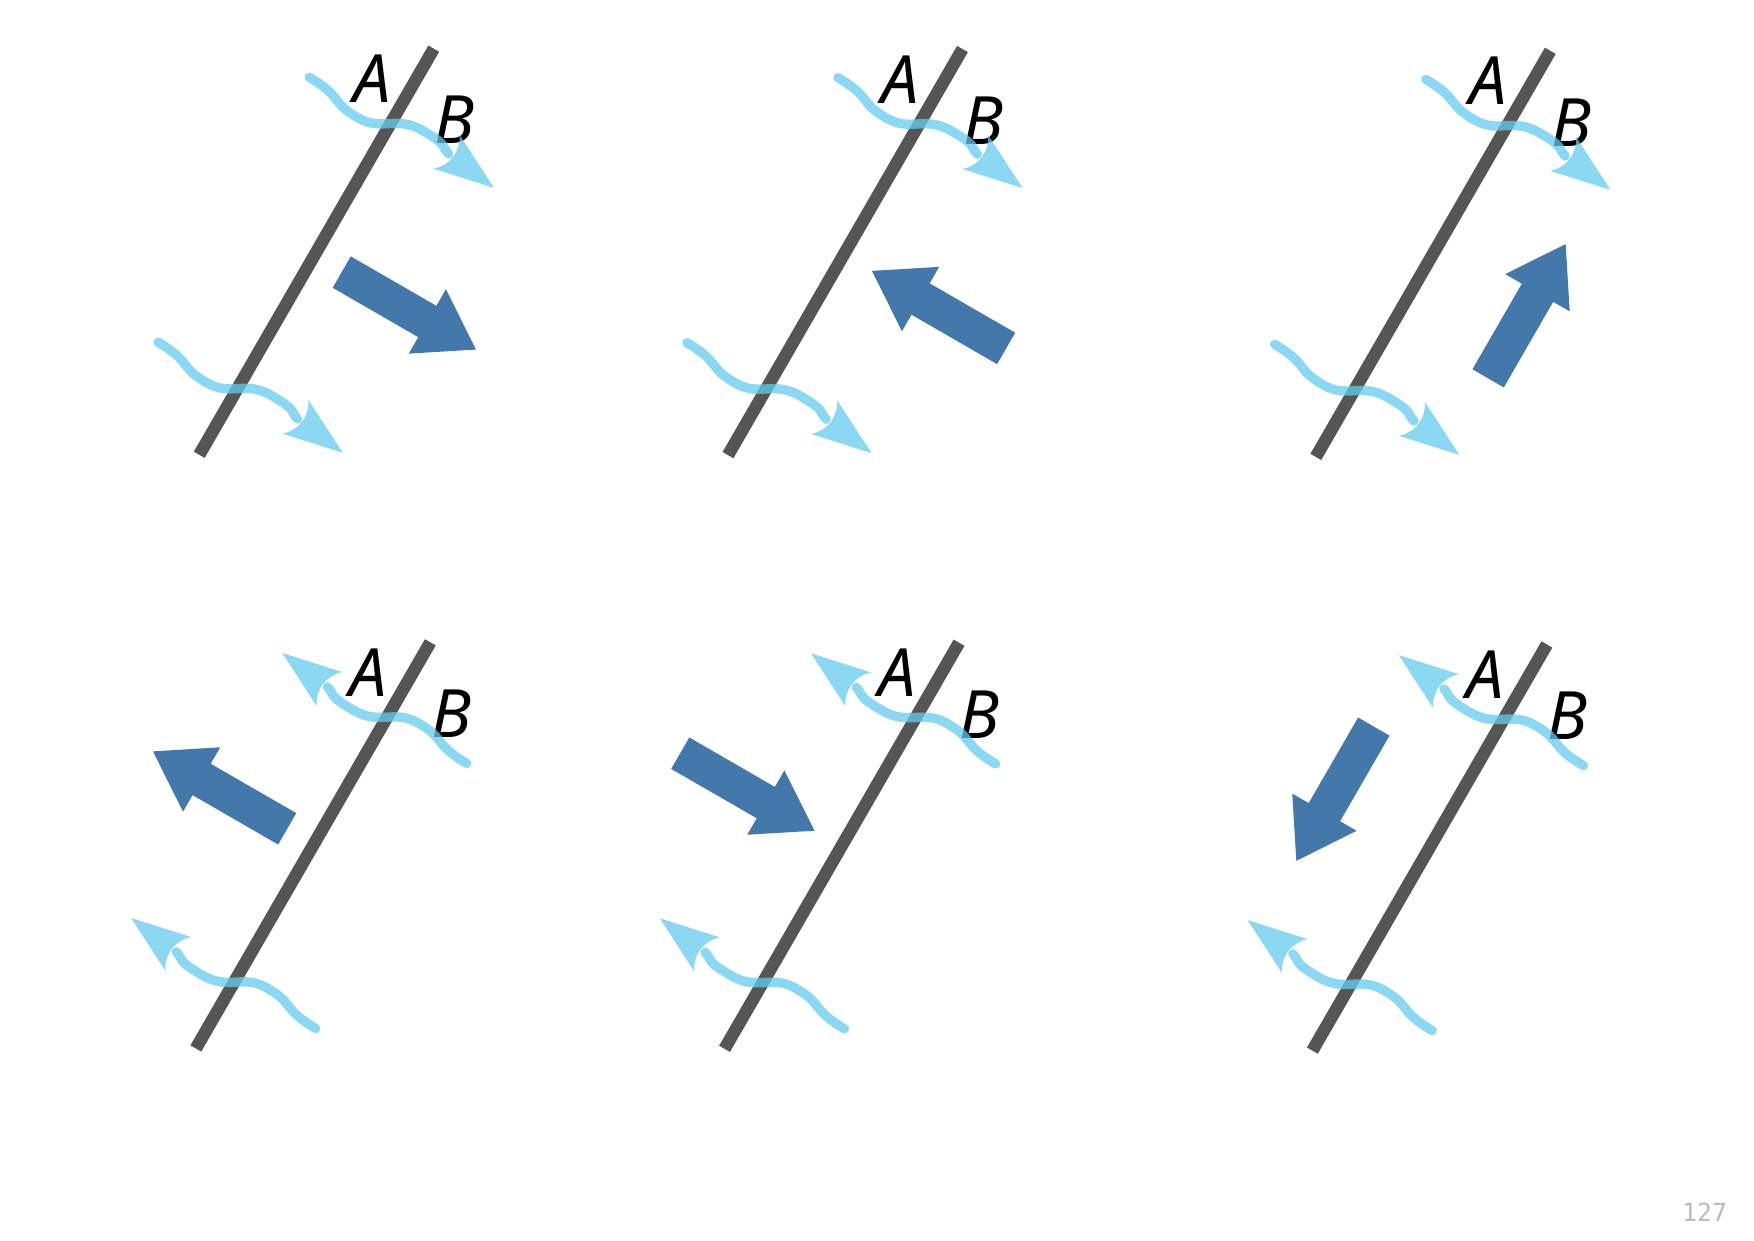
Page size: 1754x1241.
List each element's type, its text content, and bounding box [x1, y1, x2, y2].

text_box B [948, 65, 1019, 148]
text_box A [1454, 26, 1533, 108]
text_box A [1451, 619, 1530, 702]
text_box [332, 256, 476, 354]
text_box B [1532, 661, 1604, 743]
text_box [671, 737, 815, 835]
text_box A [863, 618, 942, 700]
text_box A [867, 24, 945, 106]
text_box B [416, 659, 487, 741]
text_box [1292, 717, 1390, 861]
text_box A [334, 617, 413, 700]
text_box [152, 747, 297, 845]
text_box [871, 266, 1016, 365]
text_box B [419, 65, 491, 147]
text_box A [338, 24, 417, 106]
text_box [1472, 244, 1570, 388]
text_box B [944, 659, 1016, 741]
text_box B [1536, 67, 1607, 150]
